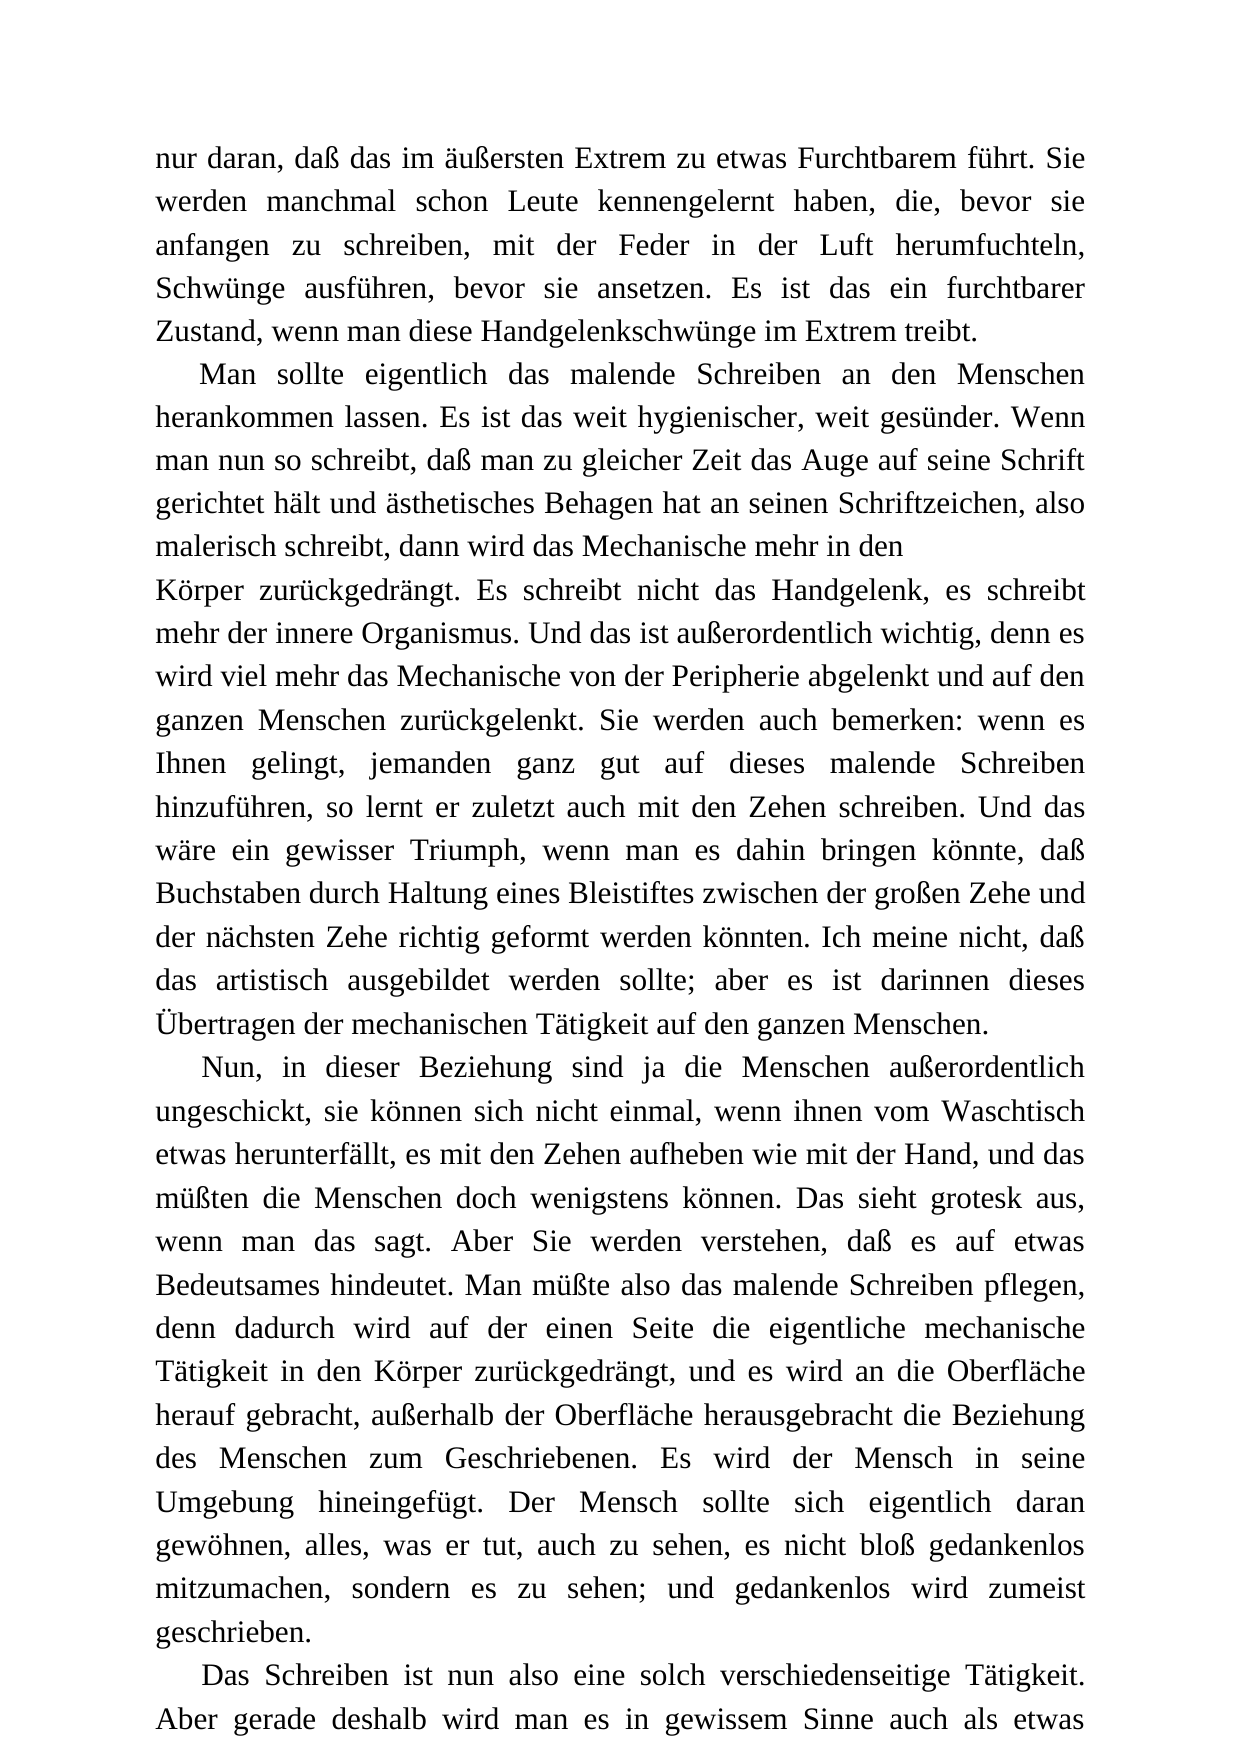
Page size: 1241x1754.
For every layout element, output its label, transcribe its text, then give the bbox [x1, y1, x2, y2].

text Körper zurückgedrängt. Es schreibt nicht das Handgelenk, es schreibt mehr der innere Organismus. Und das ist außerordentlich wichtig, denn es wird viel mehr das Mechanische von der Peripherie abgelenkt und auf den ganzen Menschen zurückgelenkt. Sie werden auch bemerken: wenn es Ihnen gelingt, jemanden ganz gut auf dieses malende Schreiben hinzuführen, so lernt er zuletzt auch mit den Zehen schreiben. Und das wäre ein gewisser Triumph, wenn man es dahin bringen könnte, daß Buchstaben durch Haltung eines Bleistiftes zwischen der großen Zehe und der nächsten Zehe richtig geformt werden könnten. Ich meine nicht, daß das artistisch ausgebildet werden sollte; aber es ist darinnen dieses Übertragen der mechanischen Tätigkeit auf den ganzen Menschen. [155, 571, 1086, 1041]
text nur daran, daß das im äußersten Extrem zu etwas Furchtbarem führt. Sie werden manchmal schon Leute kennengelernt haben, die, bevor sie anfangen zu schreiben, mit der Feder in der Luft herumfuchteln, Schwünge ausführen, bevor sie ansetzen. Es ist das ein furchtbarer Zustand, wenn man diese Handgelenkschwünge im Extrem treibt. [155, 139, 1086, 348]
text Das Schreiben ist nun also eine solch verschiedenseitige Tätigkeit. Aber gerade deshalb wird man es in gewissem Sinne auch als etwas [155, 1657, 1086, 1736]
text Nun, in dieser Beziehung sind ja die Menschen außerordentlich ungeschickt, sie können sich nicht einmal, wenn ihnen vom Waschtisch etwas herunterfällt, es mit den Zehen aufheben wie mit der Hand, und das müßten die Menschen doch wenigstens können. Das sieht grotesk aus, wenn man das sagt. Aber Sie werden verstehen, daß es auf etwas Bedeutsames hindeutet. Man müßte also das malende Schreiben pflegen, denn dadurch wird auf der einen Seite die eigentliche mechanische Tätigkeit in den Körper zurückgedrängt, und es wird an die Oberfläche herauf gebracht, außerhalb der Oberfläche herausgebracht die Beziehung des Menschen zum Geschriebenen. Es wird der Mensch in seine Umgebung hineingefügt. Der Mensch sollte sich eigentlich daran gewöhnen, alles, was er tut, auch zu sehen, es nicht bloß gedankenlos mitzumachen, sondern es zu sehen; und gedankenlos wird zumeist geschrieben. [155, 1048, 1086, 1649]
text Man sollte eigentlich das malende Schreiben an den Menschen herankommen lassen. Es ist das weit hygienischer, weit gesünder. Wenn man nun so schreibt, daß man zu gleicher Zeit das Auge auf seine Schrift gerichtet hält und ästhetisches Behagen hat an seinen Schriftzeichen, also malerisch schreibt, dann wird das Mechanische mehr in den [155, 355, 1086, 563]
